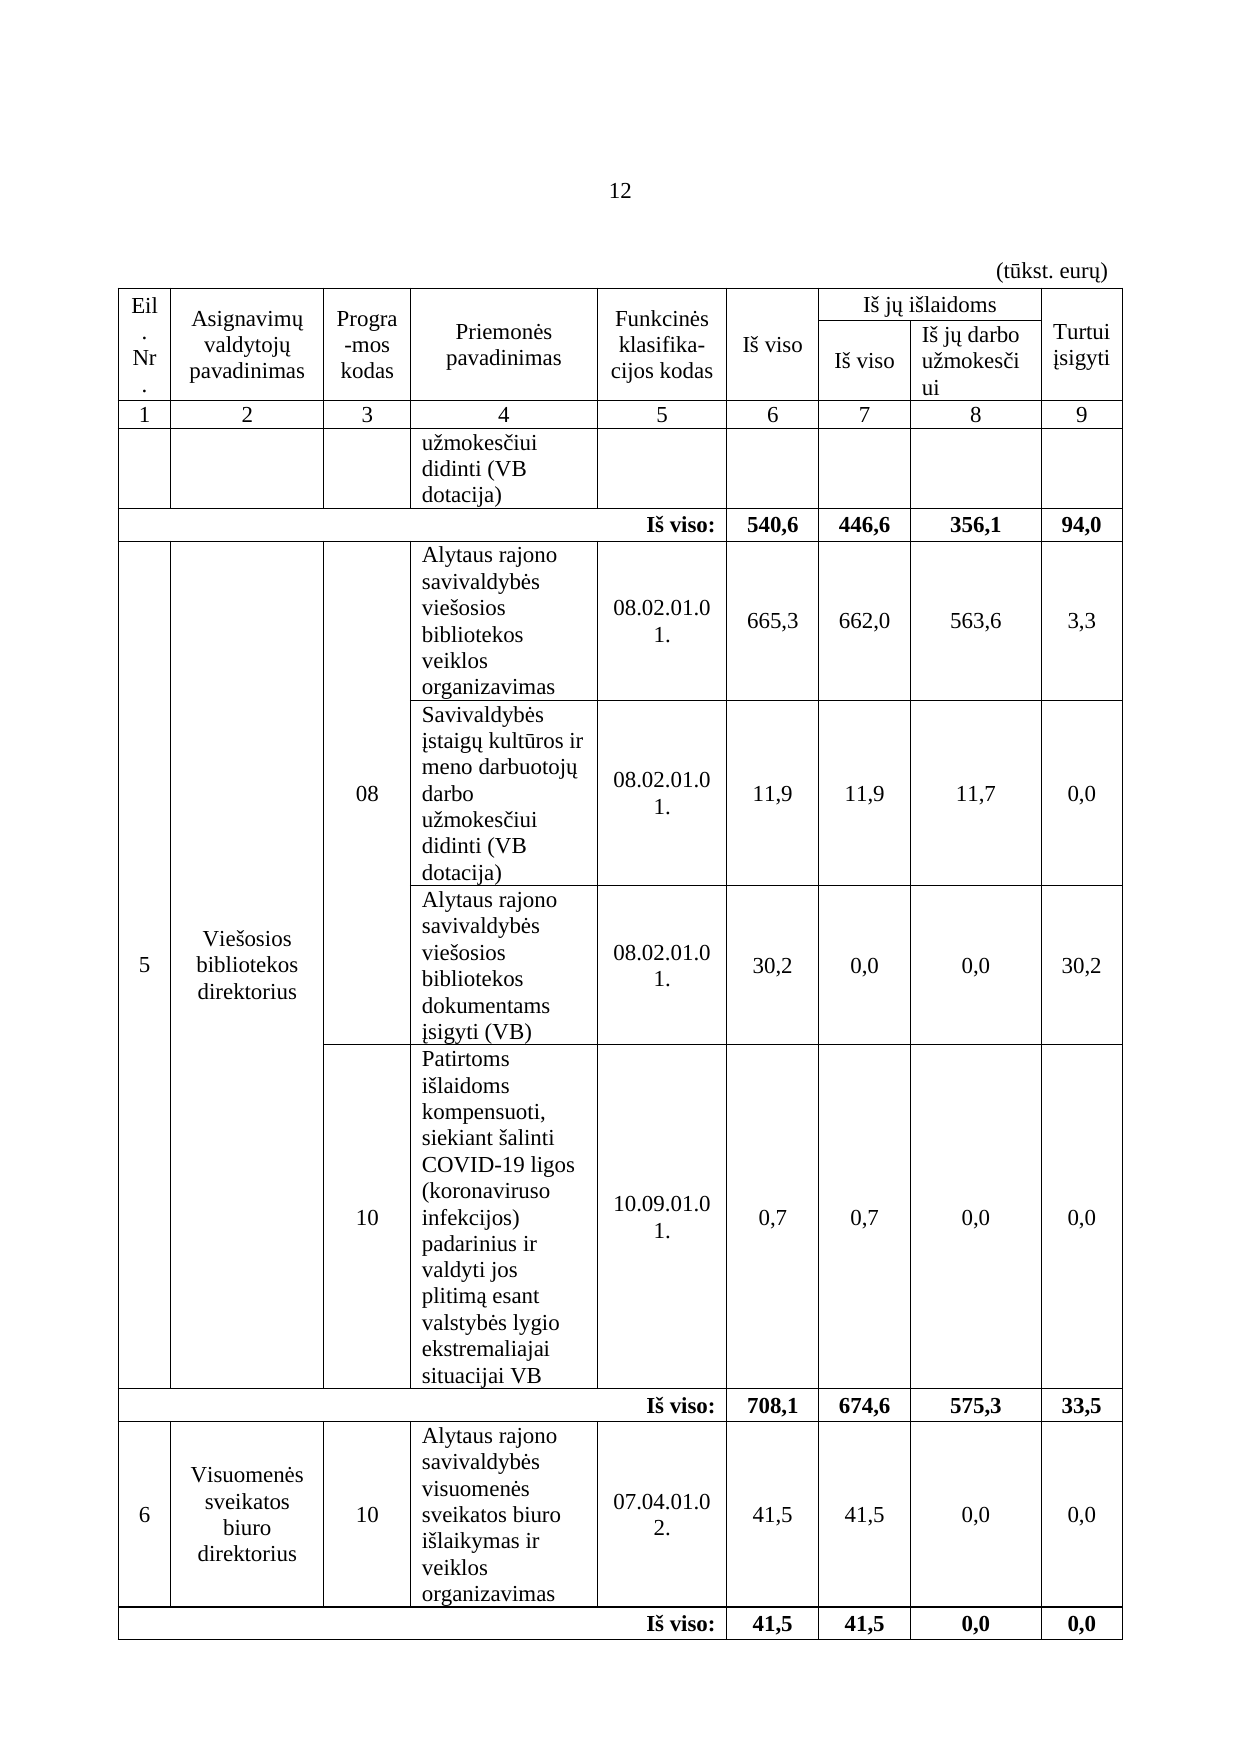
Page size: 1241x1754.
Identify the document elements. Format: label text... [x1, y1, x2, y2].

table_cell Viešosios bibliotekos direktorius [171, 542, 323, 1388]
table_cell 0,0 [1042, 1045, 1122, 1388]
table_cell 0,0 [911, 1608, 1041, 1639]
table_header [118, 253, 170, 288]
table_cell 1 [119, 401, 170, 428]
table_cell 30,2 [727, 886, 818, 1044]
table_cell 0,0 [911, 1422, 1041, 1606]
table_cell 08 [324, 542, 410, 1044]
table_cell 10 [324, 1045, 410, 1388]
table_cell 3 [324, 401, 410, 428]
table_cell Turtui įsigyti [1042, 289, 1122, 400]
table_cell 7 [819, 401, 910, 428]
table_header [170, 253, 324, 288]
table_cell [324, 429, 410, 508]
table_cell Iš viso: [119, 1389, 726, 1421]
table_cell 665,3 [727, 542, 818, 700]
table_cell 708,1 [727, 1389, 818, 1421]
table_cell [1042, 429, 1122, 508]
table_cell 94,0 [1042, 509, 1122, 541]
table_cell 0,0 [1042, 701, 1122, 885]
table_cell 9 [1042, 401, 1122, 428]
table_header [324, 253, 410, 288]
table_cell Patirtoms išlaidoms kompensuoti, siekiant šalinti COVID-19 ligos (koronaviruso infekcijos) padarinius ir valdyti jos plitimą esant valstybės lygio ekstremaliajai situacijai VB [411, 1045, 597, 1388]
table_cell 11,9 [819, 701, 910, 885]
table_cell 6 [727, 401, 818, 428]
table_cell Funkcinės klasifika-cijos kodas [598, 289, 726, 400]
table_cell [171, 429, 323, 508]
table_header [410, 253, 597, 288]
table_cell 11,7 [911, 701, 1041, 885]
table_cell 08.02.01.01. [598, 701, 726, 885]
table_cell 446,6 [819, 509, 910, 541]
table_cell 540,6 [727, 509, 818, 541]
table_cell 30,2 [1042, 886, 1122, 1044]
table_cell 8 [911, 401, 1041, 428]
table_cell 0,0 [911, 886, 1041, 1044]
table_cell 662,0 [819, 542, 910, 700]
table_cell 0,0 [1042, 1608, 1122, 1639]
table_cell 563,6 [911, 542, 1041, 700]
table_cell Iš viso [819, 321, 910, 400]
table_cell 5 [119, 542, 170, 1388]
table_cell 356,1 [911, 509, 1041, 541]
table_cell 11,9 [727, 701, 818, 885]
table_cell 33,5 [1042, 1389, 1122, 1421]
table_cell 41,5 [819, 1608, 910, 1639]
table_cell 07.04.01.02. [598, 1422, 726, 1606]
table_cell [727, 429, 818, 508]
table_cell Progra-mos kodas [324, 289, 410, 400]
table_cell 5 [598, 401, 726, 428]
table_cell [819, 429, 910, 508]
table_header [727, 253, 818, 288]
table_cell 08.02.01.01. [598, 886, 726, 1044]
table_cell 41,5 [727, 1608, 818, 1639]
table_cell 6 [119, 1422, 170, 1606]
table_cell Iš jų išlaidoms [819, 289, 1041, 320]
table_cell 4 [411, 401, 597, 428]
table_cell 575,3 [911, 1389, 1041, 1421]
table_cell 0,7 [819, 1045, 910, 1388]
table_cell Eil. Nr. [119, 289, 170, 400]
table_cell Iš viso: [119, 1608, 726, 1639]
table_cell Savivaldybės įstaigų kultūros ir meno darbuotojų darbo užmokesčiui didinti (VB dotacija) [411, 701, 597, 885]
table_cell Asignavimų valdytojų pavadinimas [171, 289, 323, 400]
table_cell 08.02.01.01. [598, 542, 726, 700]
table_cell Iš viso [727, 289, 818, 400]
table_header (tūkst. eurų) [910, 253, 1122, 288]
table_cell 41,5 [727, 1422, 818, 1606]
table_cell 0,0 [819, 886, 910, 1044]
table_cell Iš viso: [119, 509, 726, 541]
table_cell Iš jų darbo užmokesčiui [911, 321, 1041, 400]
table_cell 0,0 [911, 1045, 1041, 1388]
table_cell [598, 429, 726, 508]
table_cell [911, 429, 1041, 508]
table_cell 0,0 [1042, 1422, 1122, 1606]
table_cell 3,3 [1042, 542, 1122, 700]
table_cell Priemonės pavadinimas [411, 289, 597, 400]
table_cell Alytaus rajono savivaldybės viešosios bibliotekos veiklos organizavimas [411, 542, 597, 700]
table_header [597, 253, 727, 288]
table_cell Alytaus rajono savivaldybės viešosios bibliotekos dokumentams įsigyti (VB) [411, 886, 597, 1044]
table_cell 10.09.01.01. [598, 1045, 726, 1388]
table_cell Visuomenės sveikatos biuro direktorius [171, 1422, 323, 1606]
table_cell 2 [171, 401, 323, 428]
table_cell užmokesčiui didinti (VB dotacija) [411, 429, 597, 508]
table_cell 10 [324, 1422, 410, 1606]
table_cell 674,6 [819, 1389, 910, 1421]
table_cell 0,7 [727, 1045, 818, 1388]
table_cell [119, 429, 170, 508]
table_header [819, 253, 910, 288]
table_cell Alytaus rajono savivaldybės visuomenės sveikatos biuro išlaikymas ir veiklos organizavimas [411, 1422, 597, 1606]
table_cell 41,5 [819, 1422, 910, 1606]
